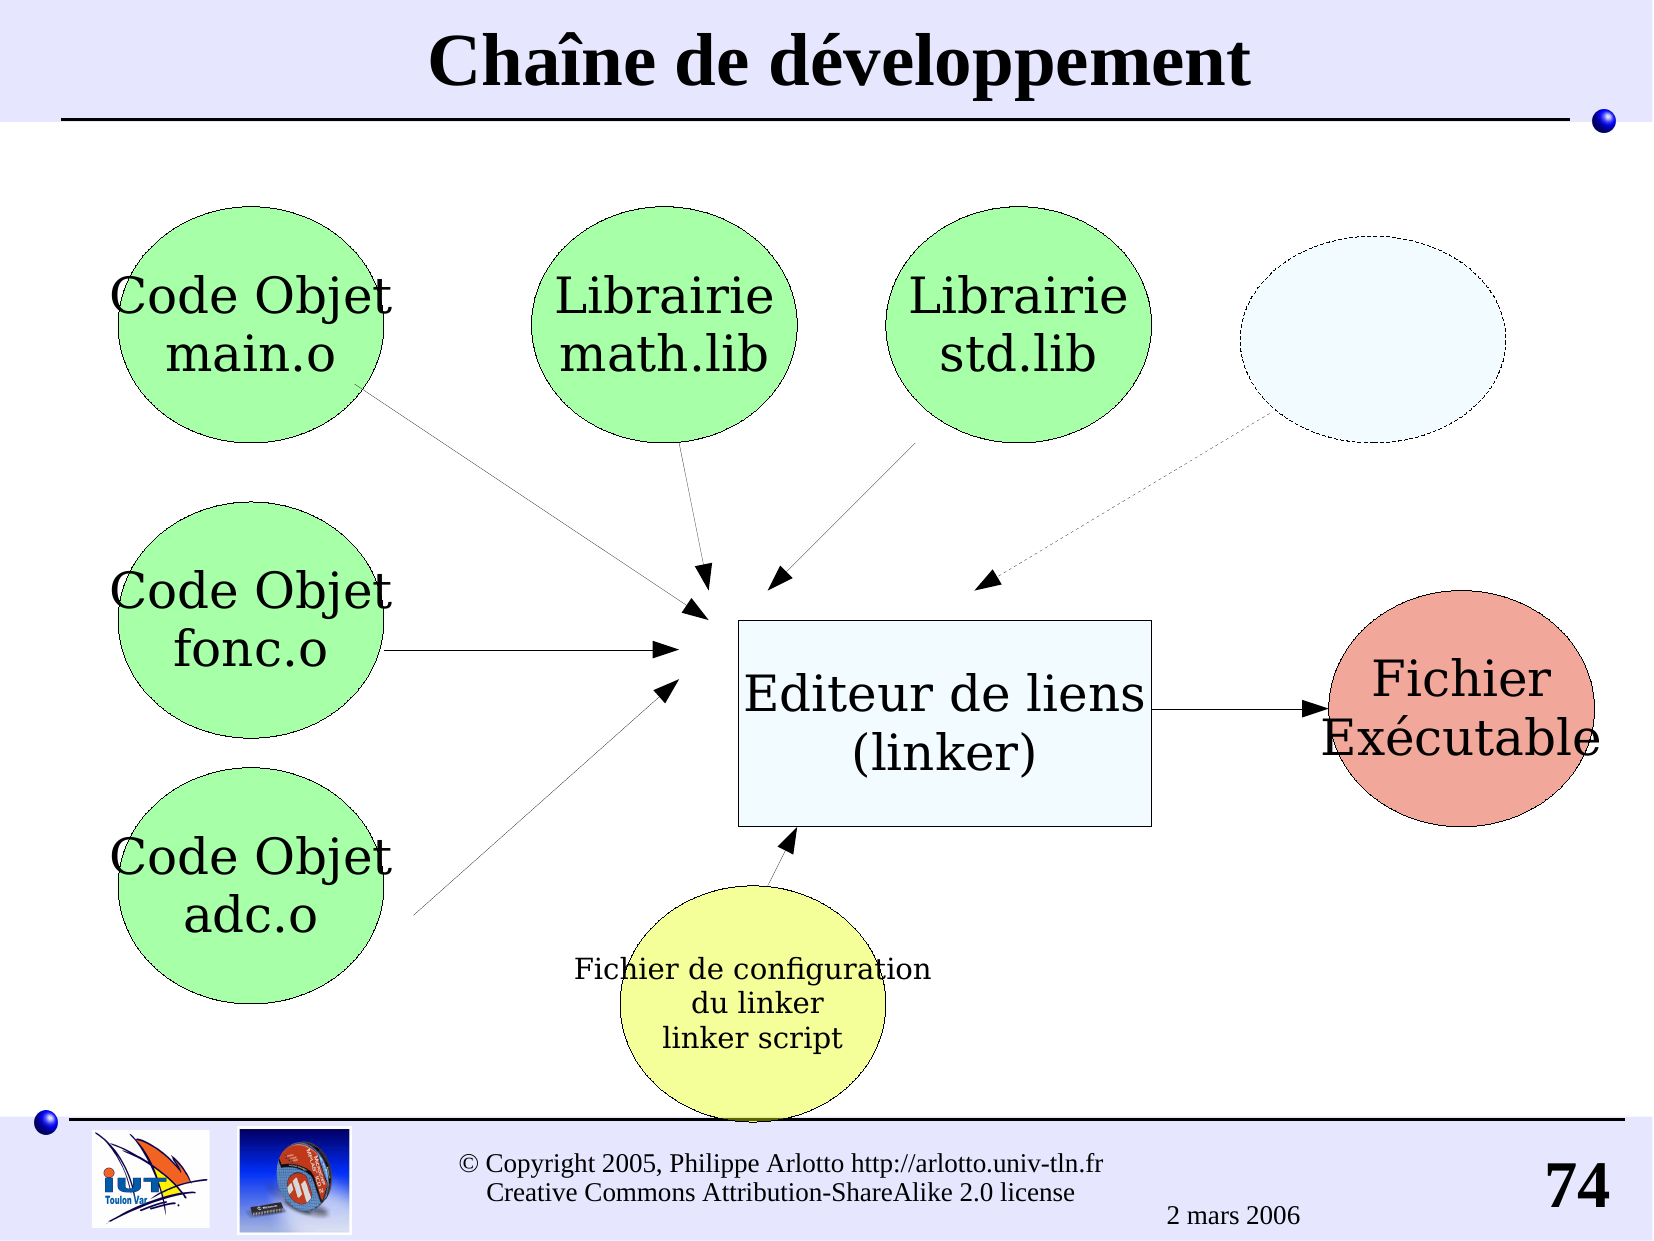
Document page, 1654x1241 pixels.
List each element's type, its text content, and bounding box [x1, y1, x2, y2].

title Chaîne de développement [95, 14, 1585, 107]
text_box Code Objet main.o [118, 206, 384, 443]
text_box Code Objet fonc.o [118, 501, 384, 739]
text_box Fichier de configuration du linker linker script [620, 885, 886, 1123]
text_box [1240, 236, 1506, 443]
text_box Editeur de liens (linker) [738, 620, 1152, 827]
text_box Librairie std.lib [885, 206, 1152, 443]
text_box Librairie math.lib [531, 206, 798, 443]
text_box Code Objet adc.o [118, 767, 384, 1004]
text_box Fichier Exécutable [1328, 590, 1595, 827]
picture [237, 1126, 352, 1235]
